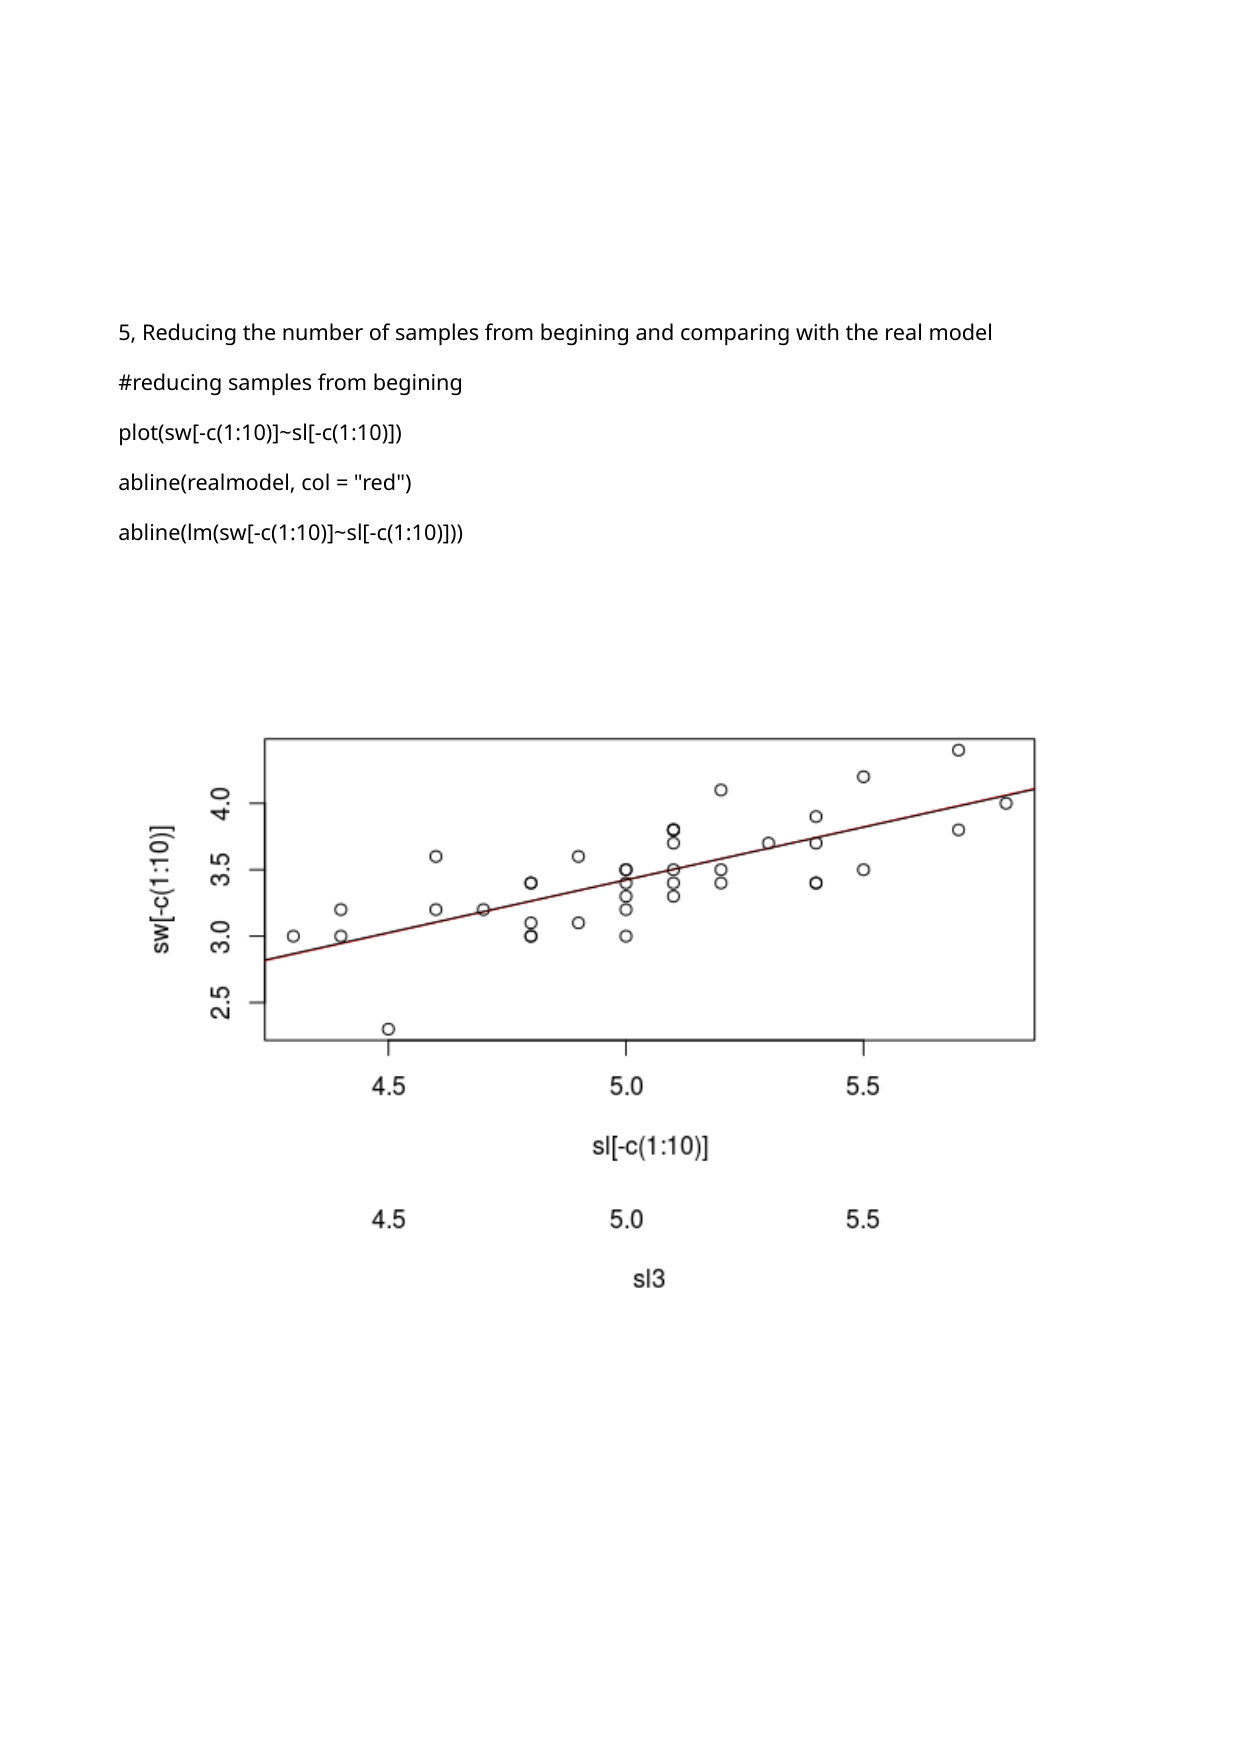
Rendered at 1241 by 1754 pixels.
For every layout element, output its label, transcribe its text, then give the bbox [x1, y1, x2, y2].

picture [142, 617, 1098, 1327]
text #reducing samples from begining [118, 368, 1122, 397]
text abline(lm(sw[-c(1:10)]~sl[-c(1:10)])) [118, 517, 1122, 547]
text plot(sw[-c(1:10)]~sl[-c(1:10)]) [118, 417, 1122, 447]
text 5, Reducing the number of samples from begining and comparing with the real model [118, 318, 1122, 347]
text abline(realmodel, col = "red") [118, 467, 1122, 497]
